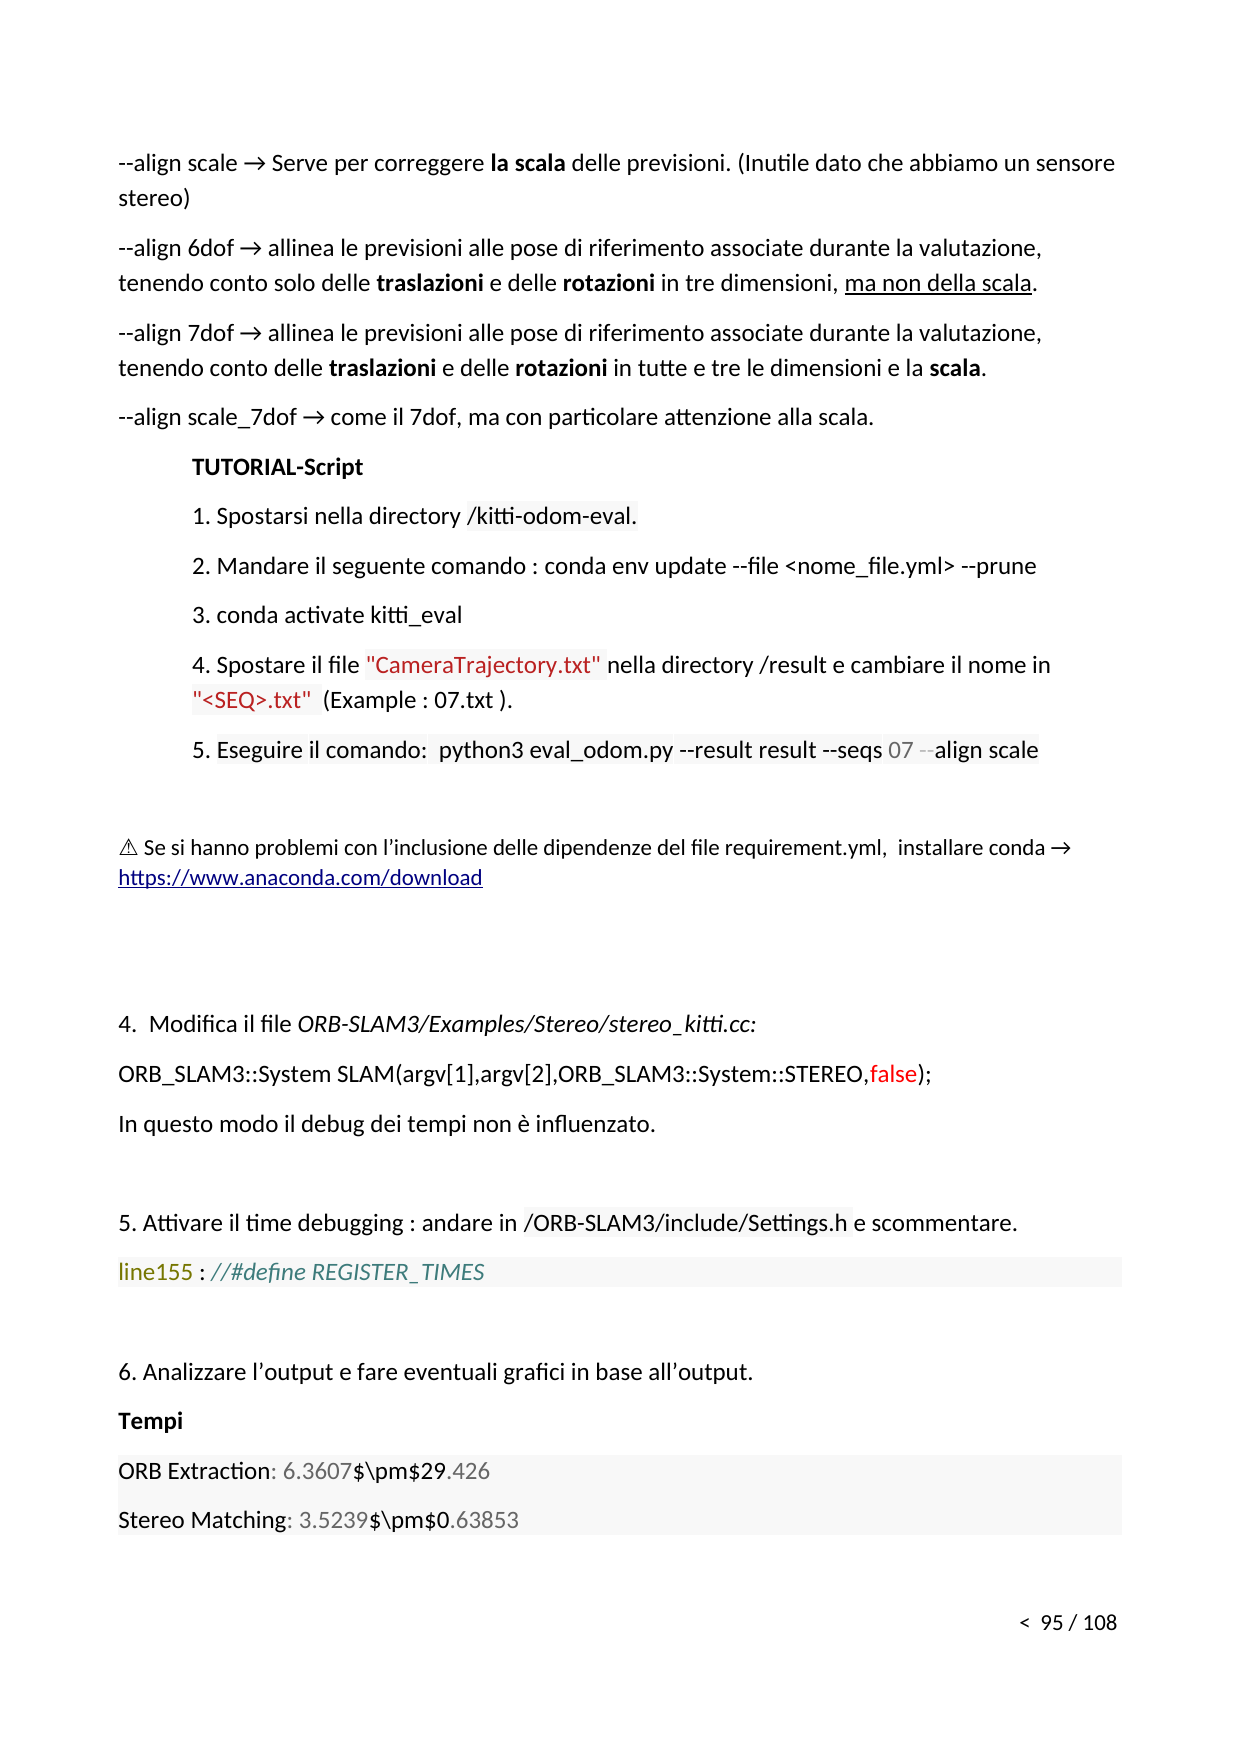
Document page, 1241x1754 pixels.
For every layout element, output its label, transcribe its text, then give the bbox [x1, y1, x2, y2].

text Tempi [118, 1405, 1122, 1436]
text 4. Spostare il file "CameraTrajectory.txt" nella directory /result e cambiare il nome in "<SEQ>.txt" (Example : 07.txt ). [118, 649, 1122, 715]
text ⚠ Se si hanno problemi con l’inclusione delle dipendenze del file requirement.yml, installare conda → https://www.anaconda.com/download [118, 833, 1122, 891]
text 4. Modifica il file ORB-SLAM3/Examples/Stereo/stereo_kitti.cc: [118, 1009, 1122, 1039]
text 1. Spostarsi nella directory /kitti-odom-eval. [118, 501, 1122, 531]
text --align scale_7dof → come il 7dof, ma con particolare attenzione alla scala. [118, 401, 1122, 432]
text In questo modo il debug dei tempi non è influenzato. [118, 1108, 1122, 1138]
text 6. Analizzare l’output e fare eventuali grafici in base all’output. [118, 1356, 1122, 1386]
text 5. Eseguire il comando: python3 eval_odom.py --result result --seqs 07 --align scale [118, 734, 1122, 764]
text TUTORIAL-Script [118, 451, 1122, 481]
text 2. Mandare il seguente comando : conda env update --file <nome_file.yml> --prune [118, 550, 1122, 581]
text --align scale → Serve per correggere la scala delle previsioni. (Inutile dato che abbiamo un sensore stereo) [118, 148, 1122, 213]
text line155 : //#define REGISTER_TIMES [118, 1257, 1122, 1287]
text 5. Attivare il time debugging : andare in /ORB-SLAM3/include/Settings.h e scommentare. [118, 1207, 1122, 1237]
text ORB_SLAM3::System SLAM(argv[1],argv[2],ORB_SLAM3::System::STEREO,false); [118, 1058, 1122, 1089]
text ORB Extraction: 6.3607$\pm$29.426 [118, 1455, 1122, 1485]
text --align 7dof → allinea le previsioni alle pose di riferimento associate durante la valutazione, tenendo conto delle traslazioni e delle rotazioni in tutte e tre le dimensioni e la scala. [118, 317, 1122, 382]
text 3. conda activate kitti_eval [118, 600, 1122, 630]
text Stereo Matching: 3.5239$\pm$0.63853 [118, 1504, 1122, 1535]
text --align 6dof → allinea le previsioni alle pose di riferimento associate durante la valutazione, tenendo conto solo delle traslazioni e delle rotazioni in tre dimensioni, ma non della scala. [118, 232, 1122, 298]
